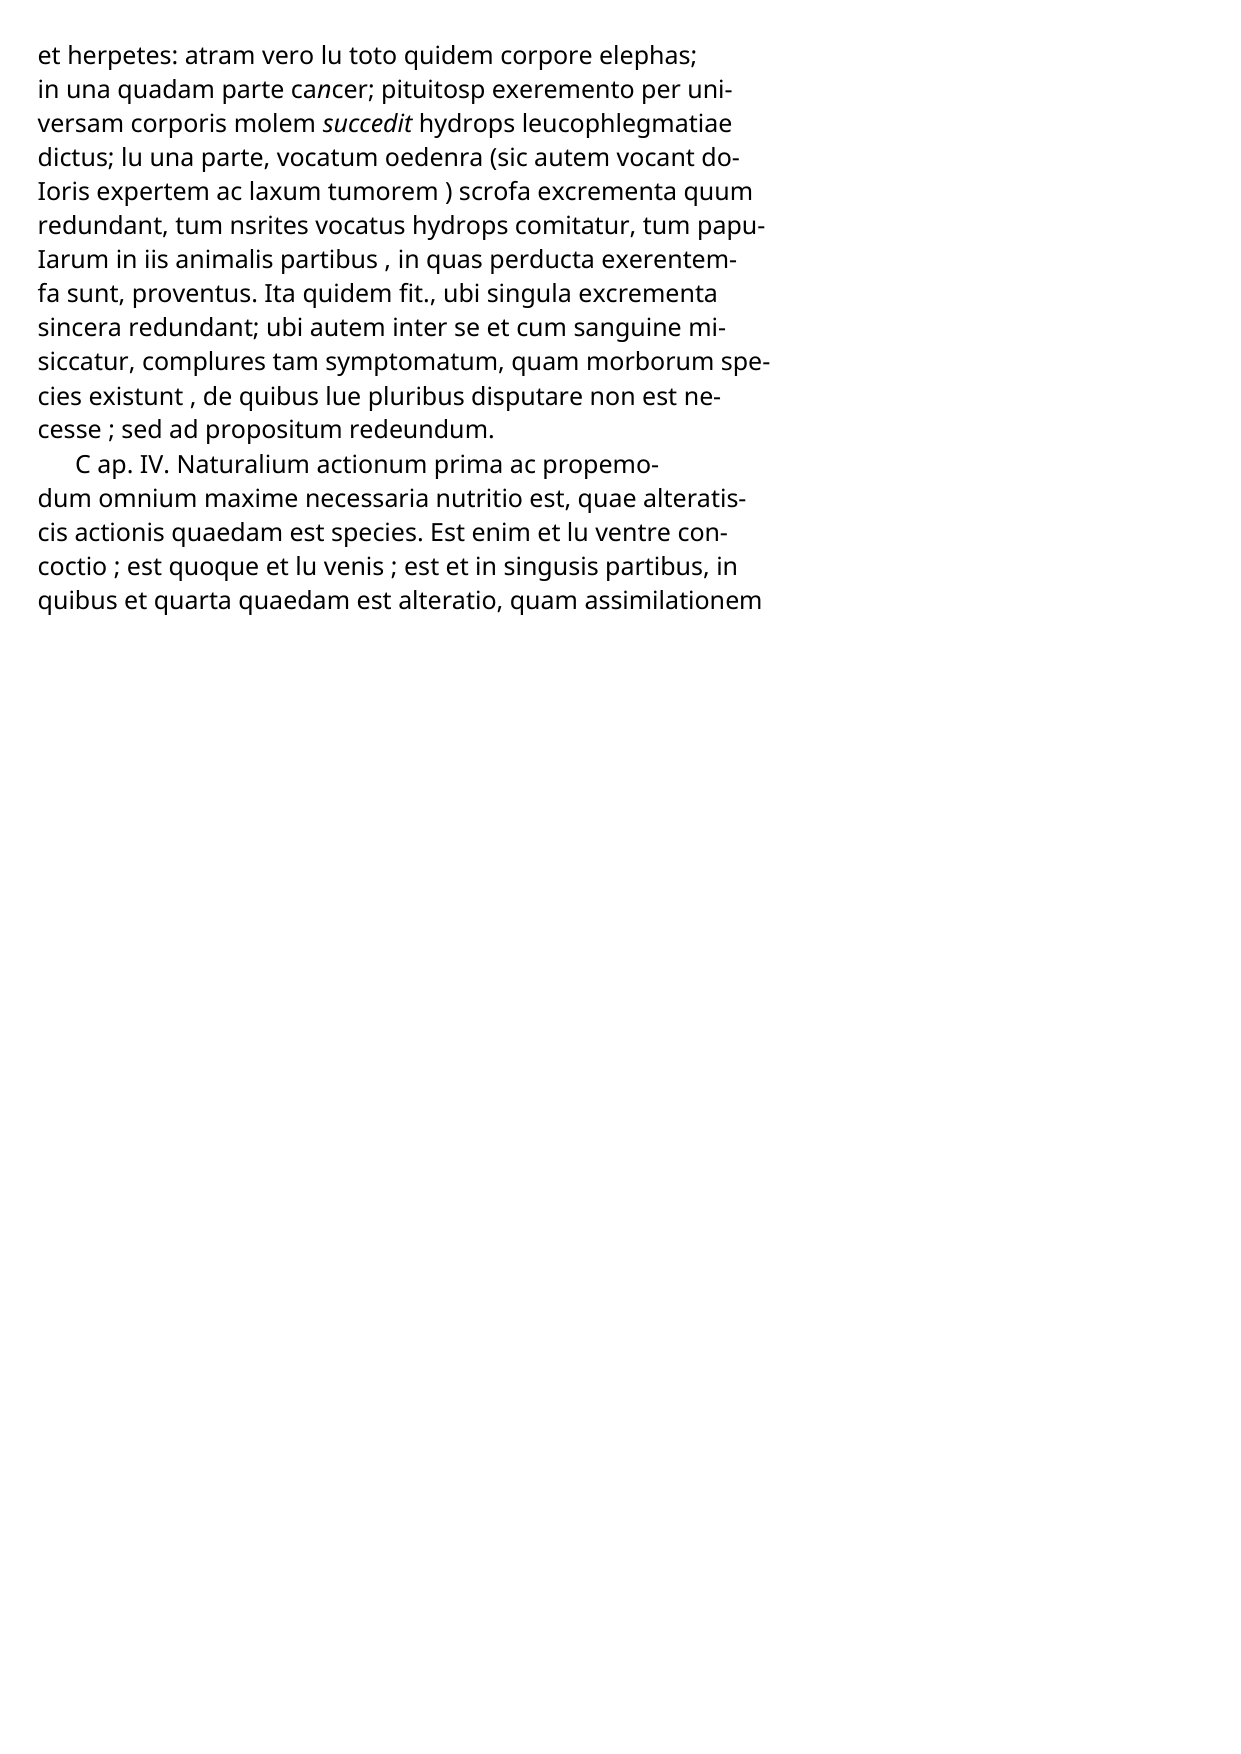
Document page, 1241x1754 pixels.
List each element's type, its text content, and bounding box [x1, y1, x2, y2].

text C ap. IV. Naturalium actionum prima ac propemo- dum omnium maxime necessaria nutritio est, quae alteratis- cis actionis quaedam est species. Est enim et lu ventre con- coctio ; est quoque et lu venis ; est et in singusis partibus, in quibus et quarta quaedam est alteratio, quam assimilationem [37, 446, 1203, 617]
text et herpetes: atram vero lu toto quidem corpore elephas; in una quadam parte cancer; pituitosp exeremento per uni- versam corporis molem succedit hydrops leucophlegmatiae dictus; lu una parte, vocatum oedenra (sic autem vocant do- Ioris expertem ac laxum tumorem ) scrofa excrementa quum redundant, tum nsrites vocatus hydrops comitatur, tum papu- Iarum in iis animalis partibus , in quas perducta exerentem- fa sunt, proventus. Ita quidem fit., ubi singula excrementa sincera redundant; ubi autem inter se et cum sanguine mi- siccatur, complures tam symptomatum, quam morborum spe- cies existunt , de quibus lue pluribus disputare non est ne- cesse ; sed ad propositum redeundum. [37, 37, 1203, 446]
